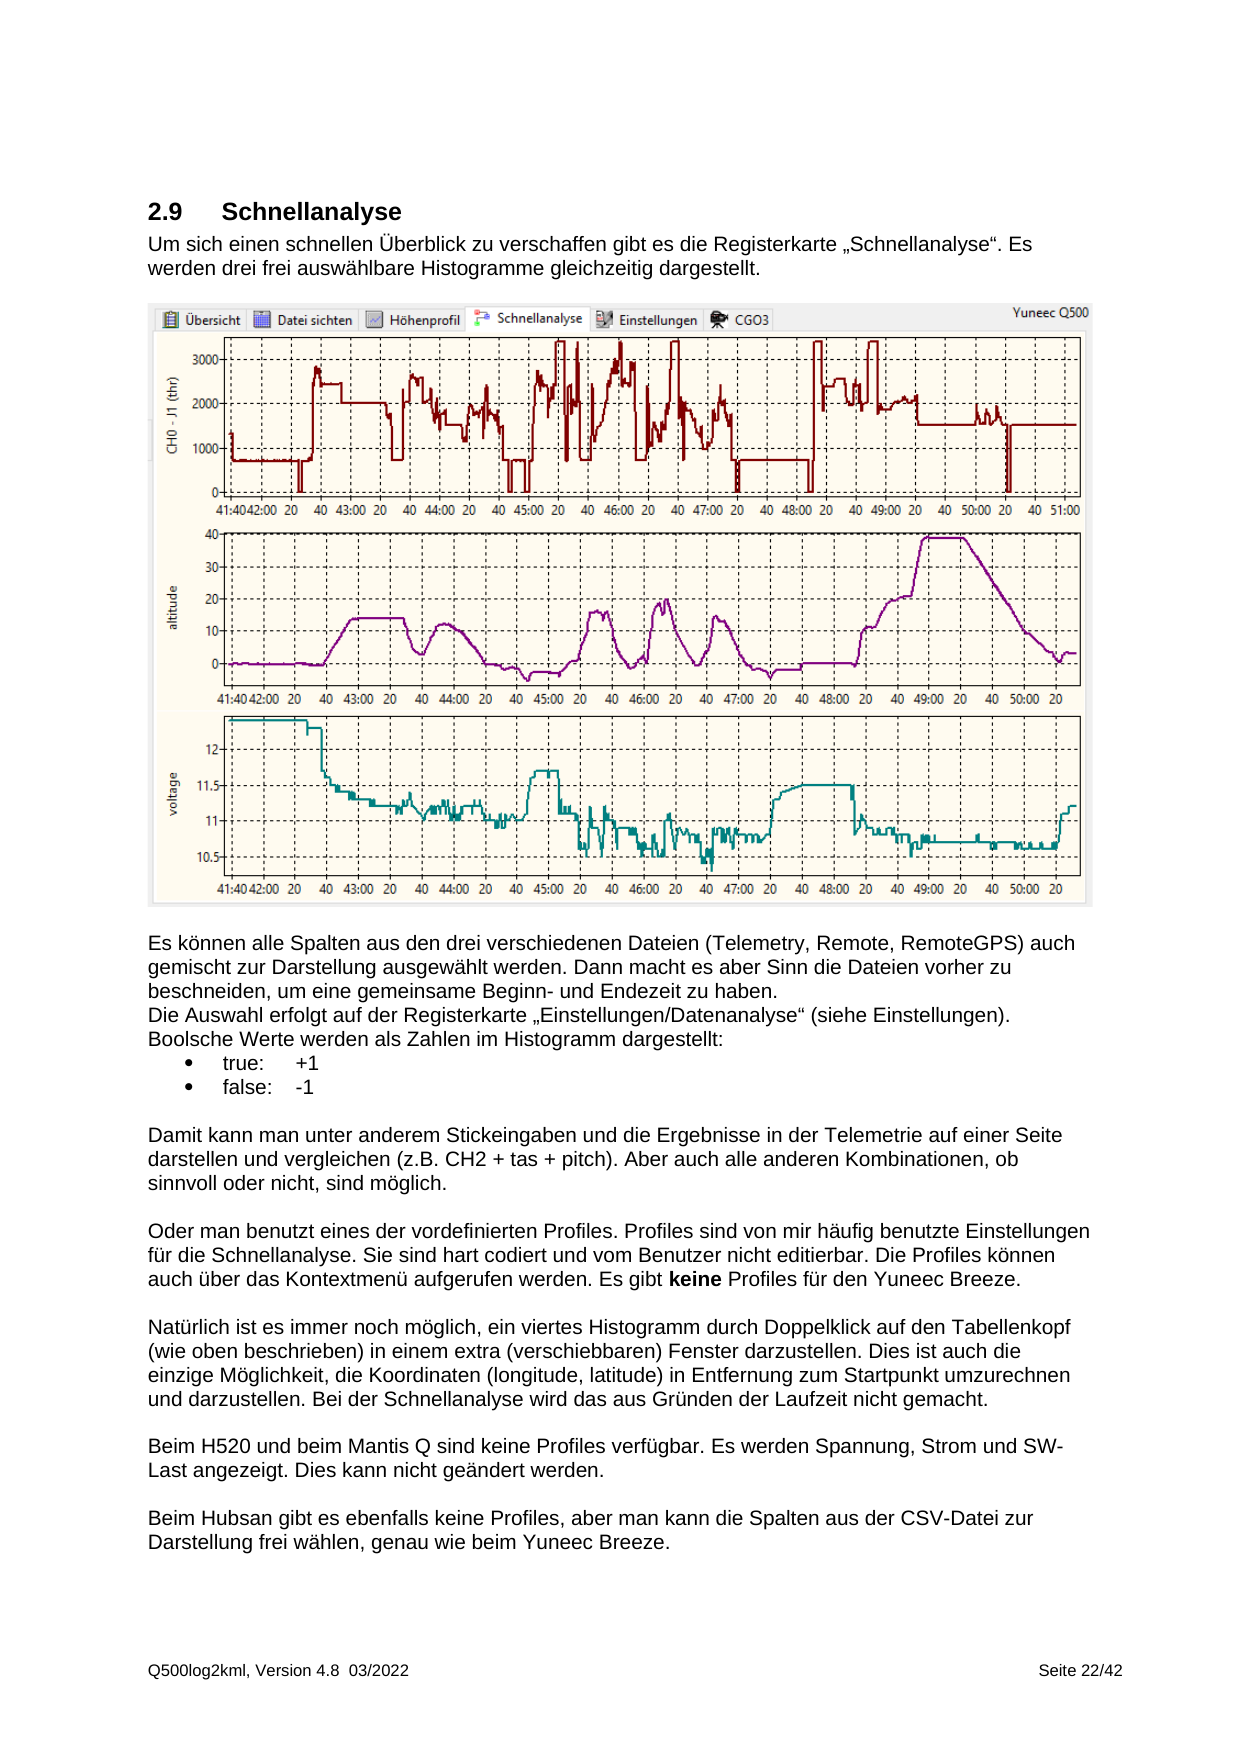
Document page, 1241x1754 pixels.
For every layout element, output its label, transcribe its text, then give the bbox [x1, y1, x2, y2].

text Es können alle Spalten aus den drei verschiedenen Dateien (Telemetry, Remote, RemoteGPS) auch gemischt zur Darstellung ausgewählt werden. Dann macht es aber Sinn die Dateien vorher zu beschneiden, um eine gemeinsame Beginn- und Endezeit zu haben. [148, 931, 1093, 1003]
text Damit kann man unter anderem Stickeingaben und die Ergebnisse in der Telemetrie auf einer Seite darstellen und vergleichen (z.B. CH2 + tas + pitch). Aber auch alle anderen Kombinationen, ob sinnvoll oder nicht, sind möglich. [148, 1123, 1093, 1195]
text Boolsche Werte werden als Zahlen im Histogramm dargestellt: [148, 1027, 1093, 1051]
picture [147, 303, 1093, 907]
subtitle Schnellanalyse [148, 197, 1093, 225]
list false: -1 [185, 1075, 1093, 1099]
text Um sich einen schnellen Überblick zu verschaffen gibt es die Registerkarte „Schnellanalyse“. Es werden drei frei auswählbare Histogramme gleichzeitig dargestellt. [148, 232, 1093, 279]
text Beim H520 und beim Mantis Q sind keine Profiles verfügbar. Es werden Spannung, Strom und SW-Last angezeigt. Dies kann nicht geändert werden. [148, 1434, 1093, 1482]
text Beim Hubsan gibt es ebenfalls keine Profiles, aber man kann die Spalten aus der CSV-Datei zur Darstellung frei wählen, genau wie beim Yuneec Breeze. [148, 1506, 1093, 1554]
text Die Auswahl erfolgt auf der Registerkarte „Einstellungen/Datenanalyse“ (siehe Einstellungen). [148, 1003, 1093, 1027]
list true: +1 [185, 1051, 1093, 1075]
text Oder man benutzt eines der vordefinierten Profiles. Profiles sind von mir häufig benutzte Einstellungen für die Schnellanalyse. Sie sind hart codiert und vom Benutzer nicht editierbar. Die Profiles können auch über das Kontextmenü aufgerufen werden. Es gibt keine Profiles für den Yuneec Breeze. [148, 1219, 1093, 1291]
text Natürlich ist es immer noch möglich, ein viertes Histogramm durch Doppelklick auf den Tabellenkopf (wie oben beschrieben) in einem extra (verschiebbaren) Fenster darzustellen. Dies ist auch die einzige Möglichkeit, die Koordinaten (longitude, latitude) in Entfernung zum Startpunkt umzurechnen und darzustellen. Bei der Schnellanalyse wird das aus Gründen der Laufzeit nicht gemacht. [148, 1314, 1093, 1410]
